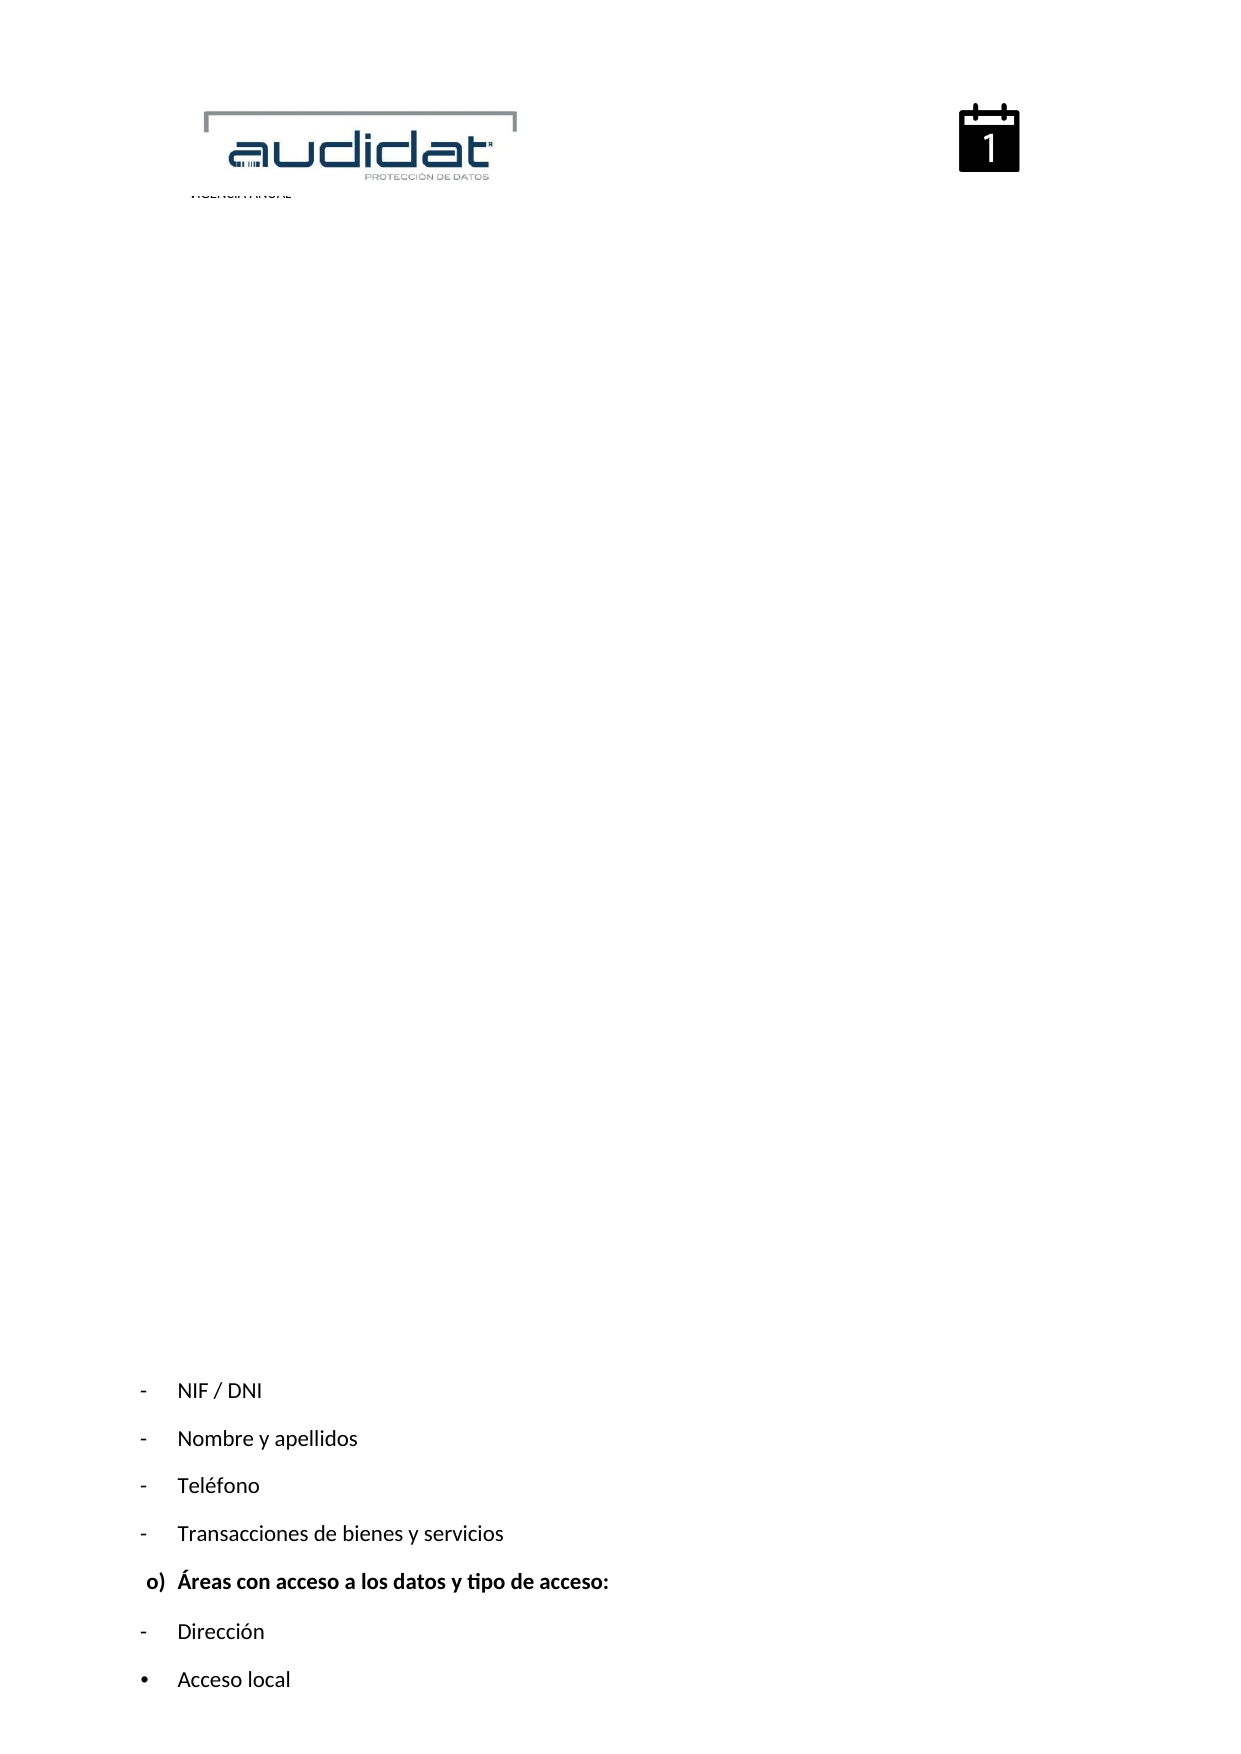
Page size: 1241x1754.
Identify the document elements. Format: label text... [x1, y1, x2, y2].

list Áreas con acceso a los datos y tipo de acceso: [146, 1567, 1064, 1595]
list Transacciones de bienes y servicios [140, 1519, 1064, 1547]
list NIF / DNI [140, 1376, 1064, 1404]
list Dirección [140, 1617, 1064, 1645]
list Teléfono [140, 1472, 1064, 1499]
list Acceso local [140, 1665, 1064, 1693]
list Nombre y apellidos [140, 1424, 1064, 1452]
